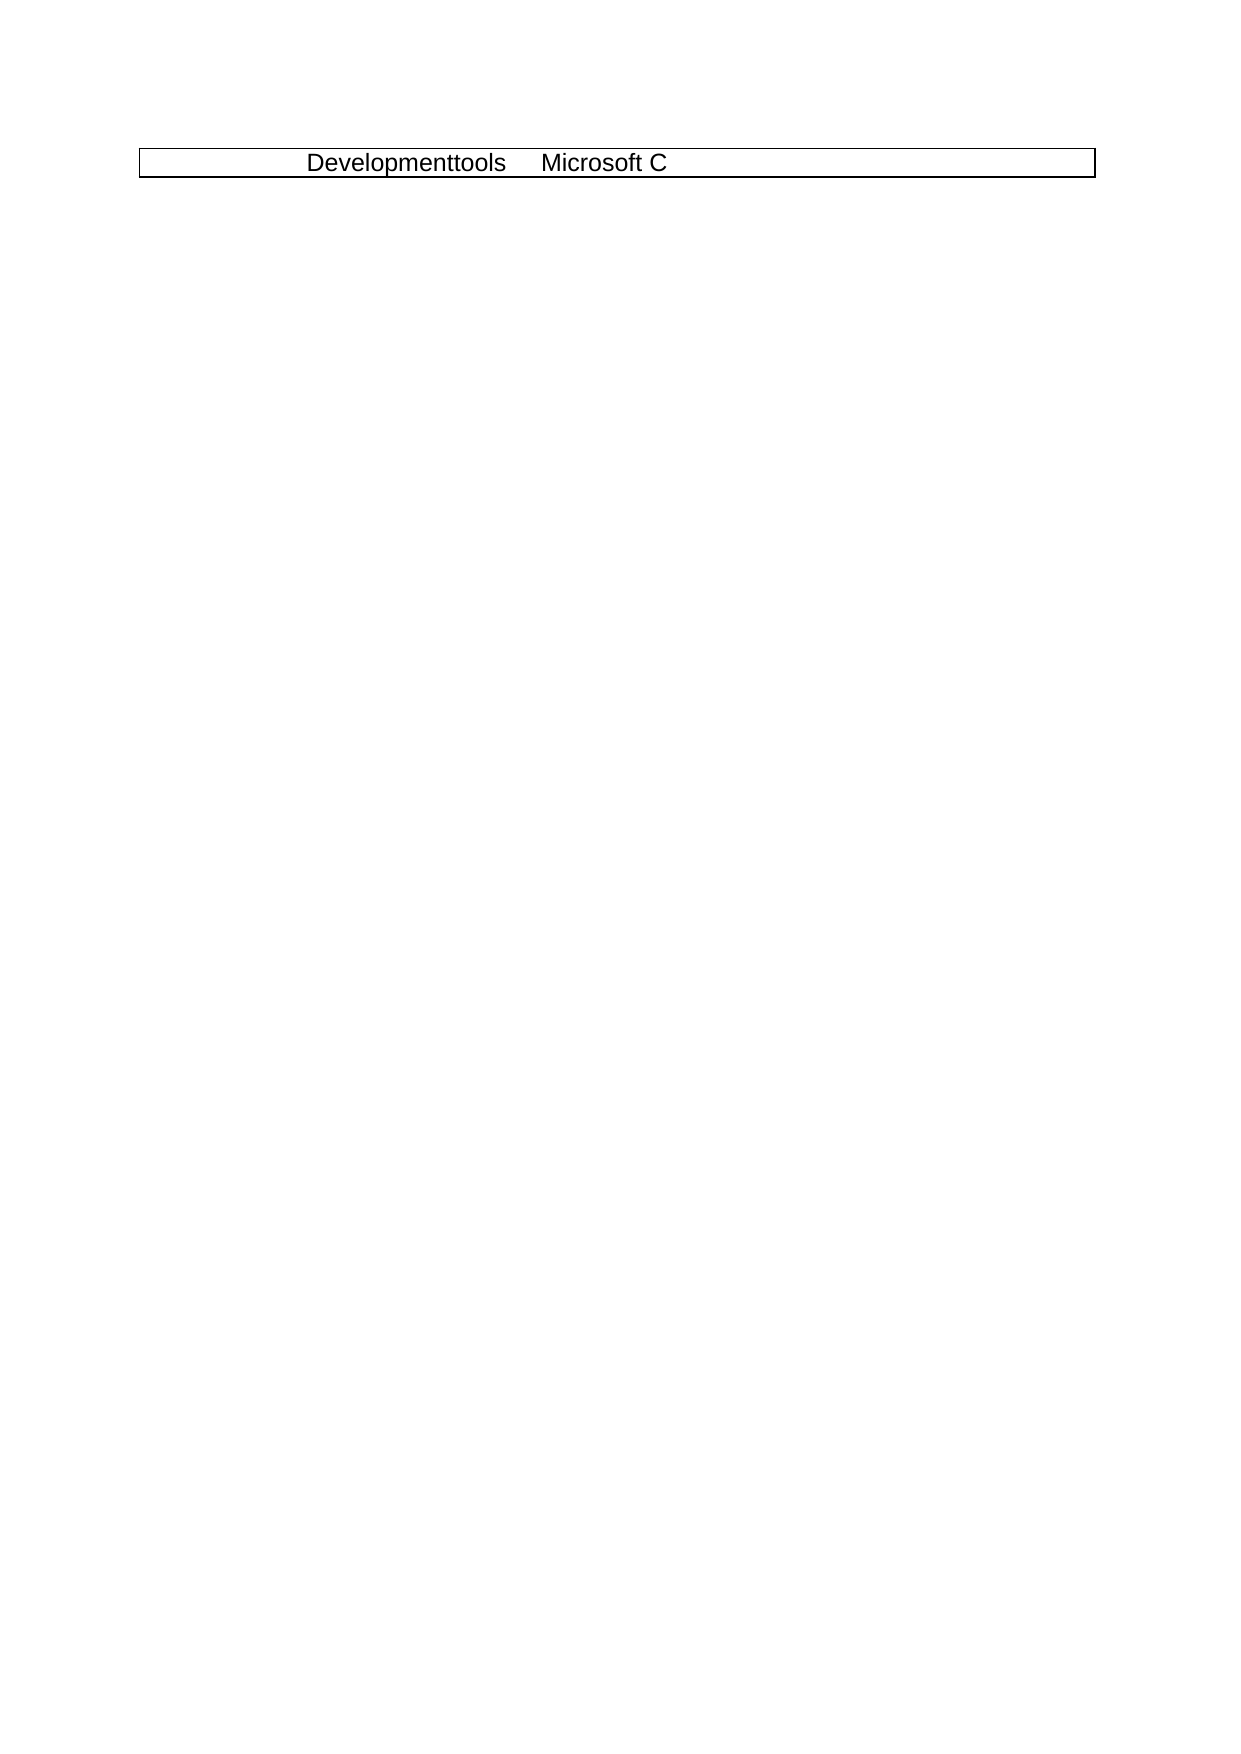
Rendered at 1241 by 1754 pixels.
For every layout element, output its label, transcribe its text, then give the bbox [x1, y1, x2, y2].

table_cell Developmenttools [303, 149, 538, 176]
table_cell [140, 149, 303, 176]
table_cell Microsoft C [538, 149, 1094, 176]
